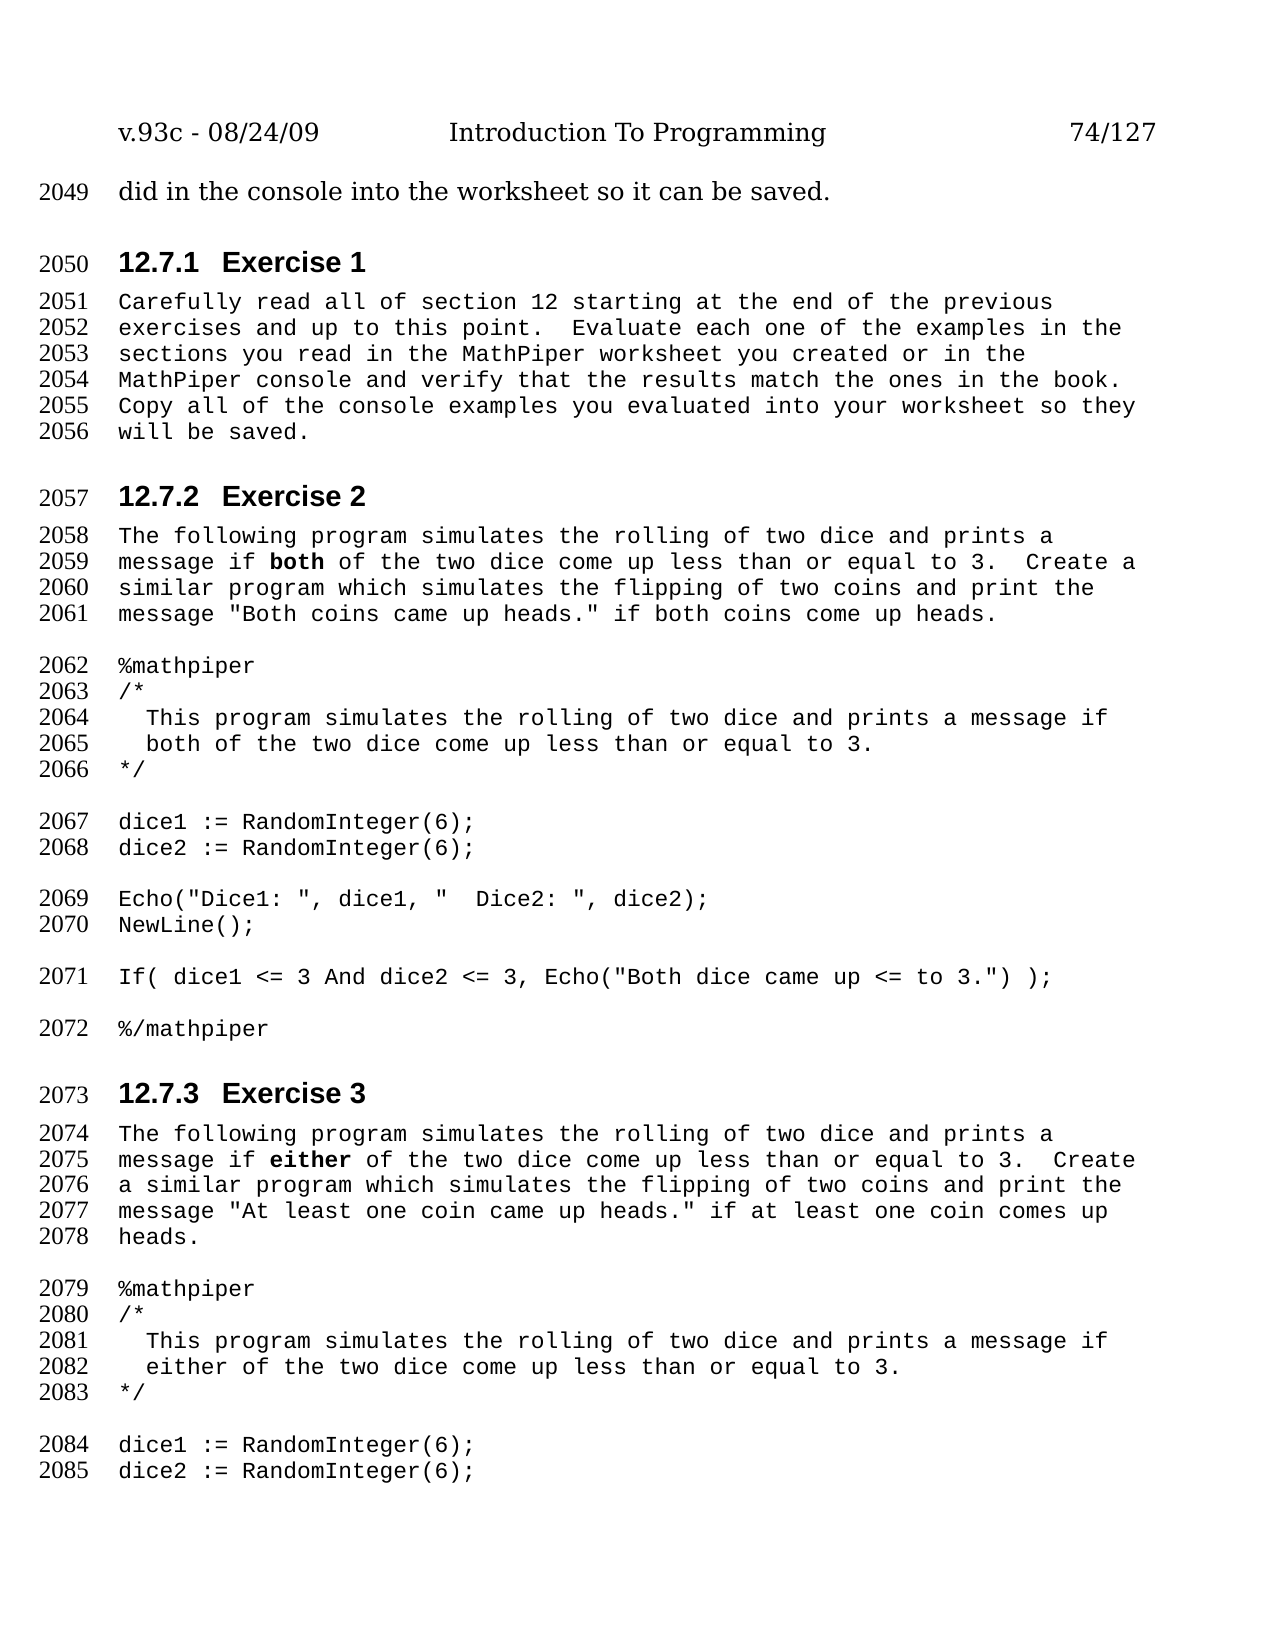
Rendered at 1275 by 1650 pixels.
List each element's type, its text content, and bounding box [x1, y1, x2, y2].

text %mathpiper [118, 654, 1157, 680]
subtitle Exercise 3 [118, 1076, 1157, 1110]
text either of the two dice come up less than or equal to 3. [118, 1355, 1157, 1381]
text Carefully read all of section 12 starting at the end of the previous exercises and up to this point. Evaluate each one of the examples in the sections you read in the MathPiper worksheet you created or in the MathPiper console and verify that the results match the ones in the book. Copy all of the console examples you evaluated into your worksheet so they will be saved. [118, 291, 1157, 446]
text dice2 := RandomInteger(6); [118, 1459, 1157, 1485]
text This program simulates the rolling of two dice and prints a message if [118, 1329, 1157, 1355]
text */ [118, 758, 1157, 784]
text Echo("Dice1: ", dice1, " Dice2: ", dice2); [118, 888, 1157, 914]
text */ [118, 1381, 1157, 1407]
text The following program simulates the rolling of two dice and prints a message if either of the two dice come up less than or equal to 3. Create a similar program which simulates the flipping of two coins and print the message "At least one coin came up heads." if at least one coin comes up heads. [118, 1122, 1157, 1252]
subtitle Exercise 2 [118, 479, 1157, 513]
text /* [118, 680, 1157, 706]
text The following program simulates the rolling of two dice and prints a message if both of the two dice come up less than or equal to 3. Create a similar program which simulates the flipping of two coins and print the message "Both coins came up heads." if both coins come up heads. [118, 525, 1157, 628]
text did in the console into the worksheet so it can be saved. [118, 177, 1157, 206]
text This program simulates the rolling of two dice and prints a message if [118, 706, 1157, 732]
text NewLine(); [118, 914, 1157, 940]
text dice1 := RandomInteger(6); [118, 1433, 1157, 1459]
text %/mathpiper [118, 1017, 1157, 1043]
text both of the two dice come up less than or equal to 3. [118, 732, 1157, 758]
subtitle Exercise 1 [118, 245, 1157, 278]
text dice2 := RandomInteger(6); [118, 836, 1157, 862]
text If( dice1 <= 3 And dice2 <= 3, Echo("Both dice came up <= to 3.") ); [118, 966, 1157, 992]
text %mathpiper [118, 1278, 1157, 1303]
text /* [118, 1303, 1157, 1329]
text dice1 := RandomInteger(6); [118, 810, 1157, 836]
